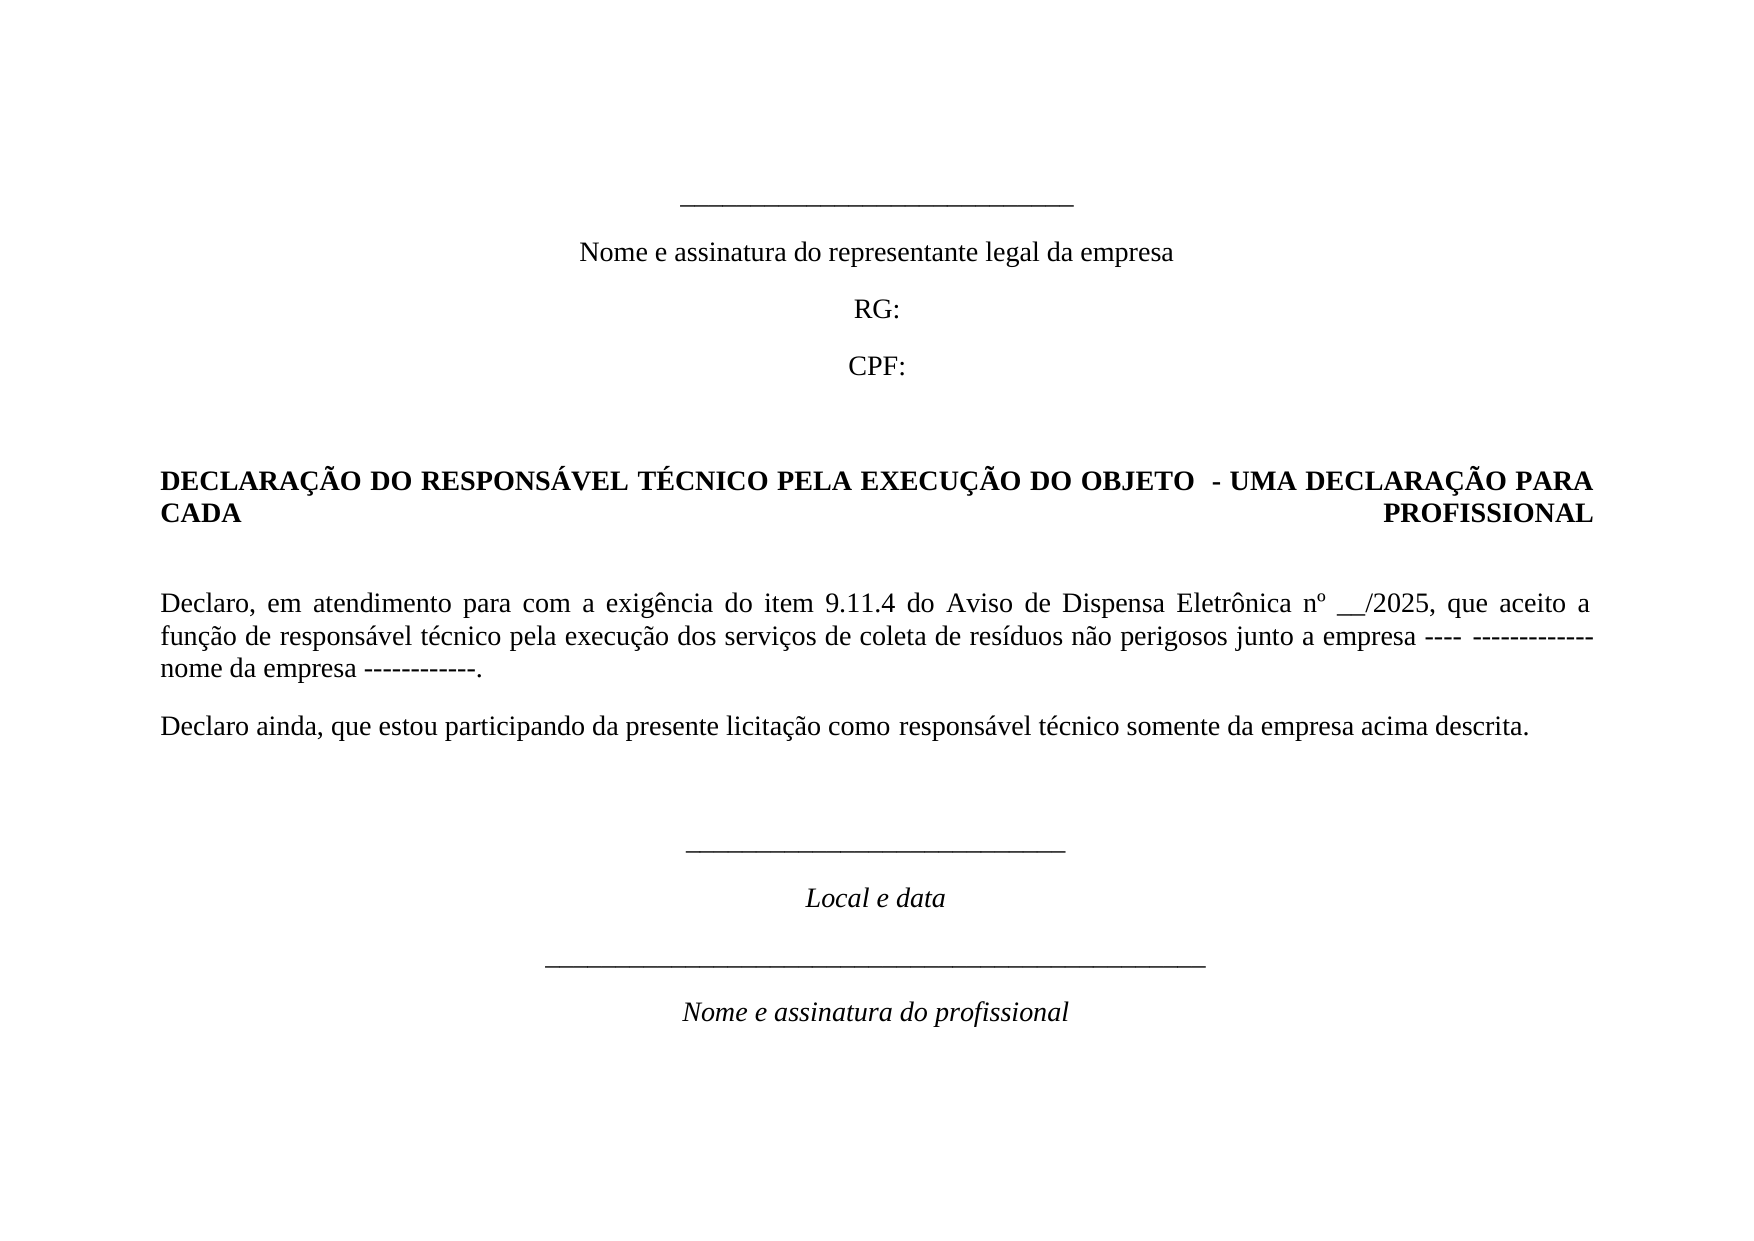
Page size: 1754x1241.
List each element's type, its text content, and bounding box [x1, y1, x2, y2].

text Local e data [160, 881, 1594, 913]
text Nome e assinatura do profissional [160, 996, 1594, 1028]
text CPF: [160, 349, 1594, 382]
text Declaro ainda, que estou participando da presente licitação como responsável técnico somente da empresa acima descrita. [160, 708, 1594, 741]
text ___________________________ [160, 823, 1594, 856]
text RG: [160, 292, 1594, 324]
text _______________________________________________ [160, 938, 1594, 971]
text DECLARAÇÃO DO RESPONSÁVEL TÉCNICO PELA EXECUÇÃO DO OBJETO - UMA DECLARAÇÃO PARA CADA PROFISSIONAL [160, 464, 1594, 561]
text Declaro, em atendimento para com a exigência do item 9.11.4 do Aviso de Dispensa Eletrônica nº __/2025, que aceito a função de responsável técnico pela execução dos serviços de coleta de resíduos não perigosos junto a empresa ---- ------------- nome da empresa ------------. [160, 586, 1594, 683]
text ____________________________ [160, 177, 1594, 209]
text Nome e assinatura do representante legal da empresa [160, 234, 1594, 267]
